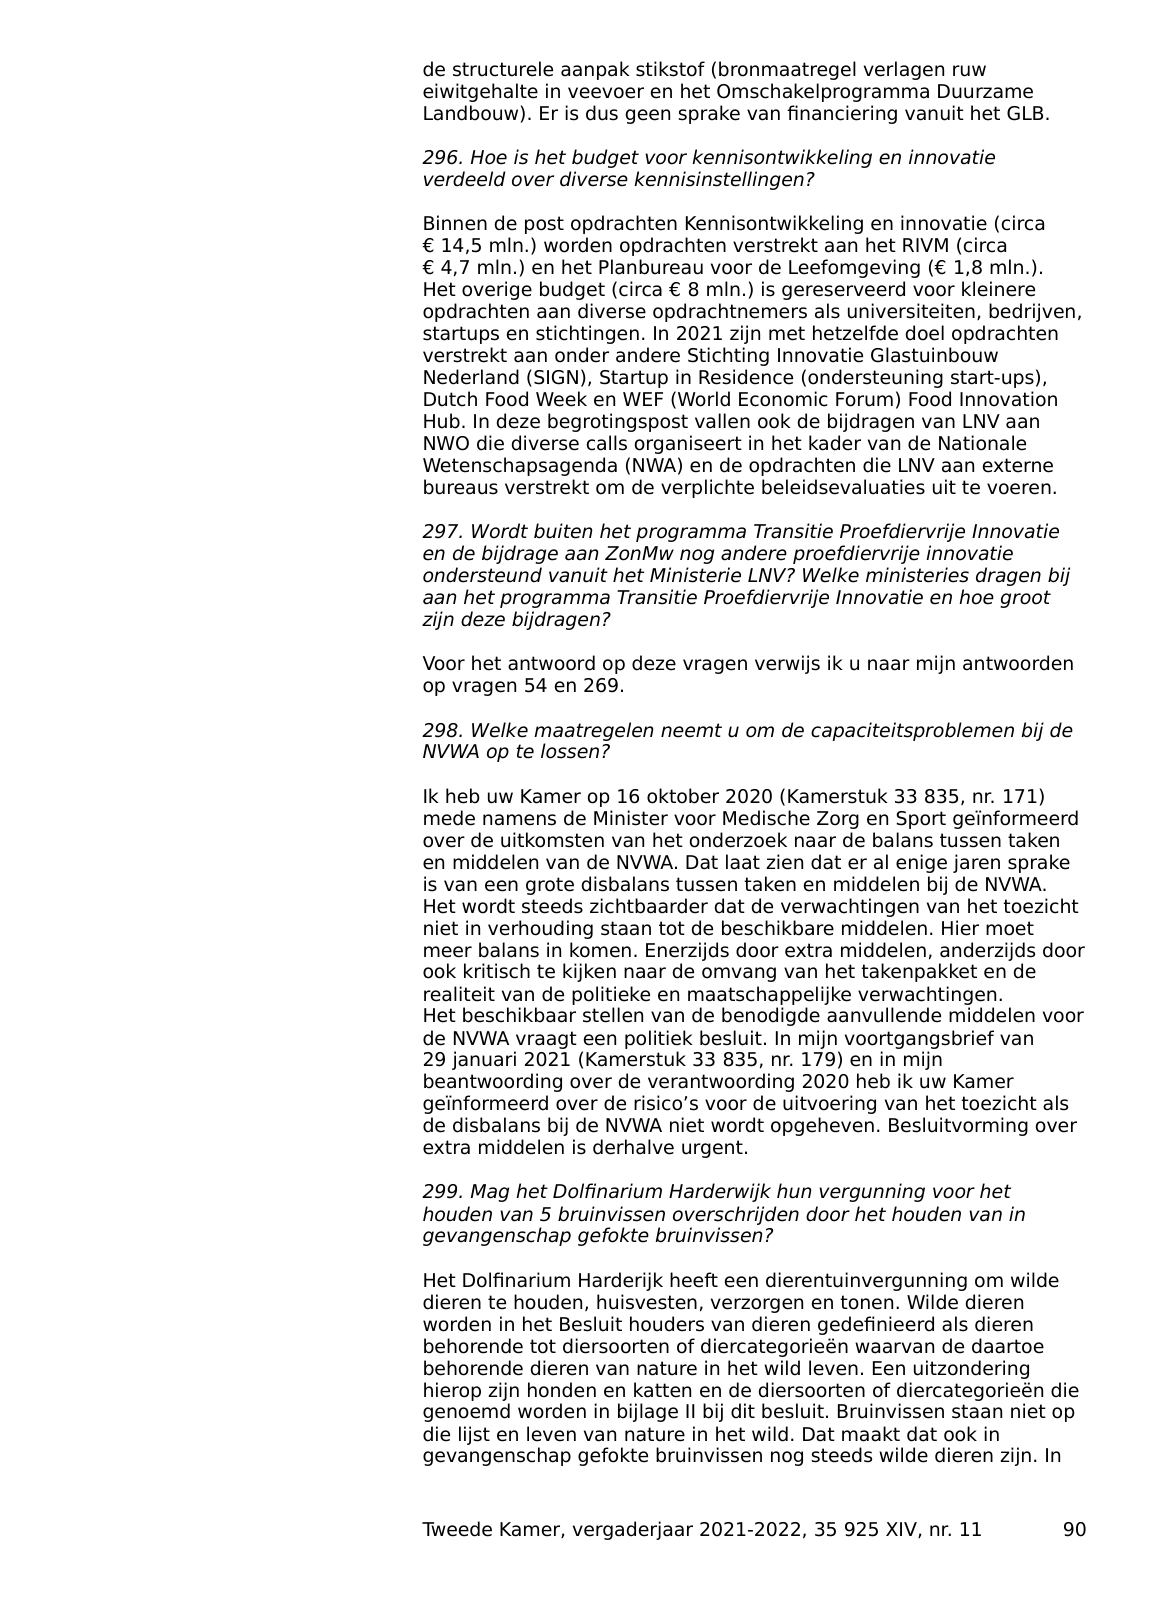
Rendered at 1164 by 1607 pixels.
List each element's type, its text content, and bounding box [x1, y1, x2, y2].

text 296. Hoe is het budget voor kennisontwikkeling en innovatie verdeeld over diverse kennisinstellingen? [422, 147, 1087, 191]
text 297. Wordt buiten het programma Transitie Proefdiervrije Innovatie en de bijdrage aan ZonMw nog andere proefdiervrije innovatie ondersteund vanuit het Ministerie LNV? Welke ministeries dragen bij aan het programma Transitie Proefdiervrije Innovatie en hoe groot zijn deze bijdragen? [422, 521, 1087, 631]
text Binnen de post opdrachten Kennisontwikkeling en innovatie (circa € 14,5 mln.) worden opdrachten verstrekt aan het RIVM (circa € 4,7 mln.) en het Planbureau voor de Leefomgeving (€ 1,8 mln.). [422, 213, 1087, 279]
text 299. Mag het Dolfinarium Harderwijk hun vergunning voor het houden van 5 bruinvissen overschrijden door het houden van in gevangenschap gefokte bruinvissen? [422, 1181, 1087, 1247]
text Ik heb uw Kamer op 16 oktober 2020 (Kamerstuk 33 835, nr. 171) mede namens de Minister voor Medische Zorg en Sport geïnformeerd over de uitkomsten van het onderzoek naar de balans tussen taken en middelen van de NVWA. Dat laat zien dat er al enige jaren sprake is van een grote disbalans tussen taken en middelen bij de NVWA. Het wordt steeds zichtbaarder dat de verwachtingen van het toezicht niet in verhouding staan tot de beschikbare middelen. Hier moet meer balans in komen. Enerzijds door extra middelen, anderzijds door ook kritisch te kijken naar de omvang van het takenpakket en de realiteit van de politieke en maatschappelijke verwachtingen. [422, 786, 1087, 1005]
text Voor het antwoord op deze vragen verwijs ik u naar mijn antwoorden op vragen 54 en 269. [422, 653, 1087, 697]
text Het overige budget (circa € 8 mln.) is gereserveerd voor kleinere opdrachten aan diverse opdrachtnemers als universiteiten, bedrijven, startups en stichtingen. In 2021 zijn met hetzelfde doel opdrachten verstrekt aan onder andere Stichting Innovatie Glastuinbouw Nederland (SIGN), Startup in Residence (ondersteuning start-ups), Dutch Food Week en WEF (World Economic Forum) Food Innovation Hub. In deze begrotingspost vallen ook de bijdragen van LNV aan NWO die diverse calls organiseert in het kader van de Nationale Wetenschapsagenda (NWA) en de opdrachten die LNV aan externe bureaus verstrekt om de verplichte beleidsevaluaties uit te voeren. [422, 279, 1087, 499]
text Het Dolfinarium Harderijk heeft een dierentuinvergunning om wilde dieren te houden, huisvesten, verzorgen en tonen. Wilde dieren worden in het Besluit houders van dieren gedefinieerd als dieren behorende tot diersoorten of diercategorieën waarvan de daartoe behorende dieren van nature in het wild leven. Een uitzondering hierop zijn honden en katten en de diersoorten of diercategorieën die genoemd worden in bijlage II bij dit besluit. Bruinvissen staan niet op die lijst en leven van nature in het wild. Dat maakt dat ook in gevangenschap gefokte bruinvissen nog steeds wilde dieren zijn. In [422, 1269, 1087, 1467]
text Het beschikbaar stellen van de benodigde aanvullende middelen voor de NVWA vraagt een politiek besluit. In mijn voortgangsbrief van 29 januari 2021 (Kamerstuk 33 835, nr. 179) en in mijn beantwoording over de verantwoording 2020 heb ik uw Kamer geïnformeerd over de risico’s voor de uitvoering van het toezicht als de disbalans bij de NVWA niet wordt opgeheven. Besluitvorming over extra middelen is derhalve urgent. [422, 1005, 1087, 1159]
text de structurele aanpak stikstof (bronmaatregel verlagen ruw eiwitgehalte in veevoer en het Omschakelprogramma Duurzame Landbouw). Er is dus geen sprake van financiering vanuit het GLB. [422, 59, 1087, 125]
text 298. Welke maatregelen neemt u om de capaciteitsproblemen bij de NVWA op te lossen? [422, 719, 1087, 763]
